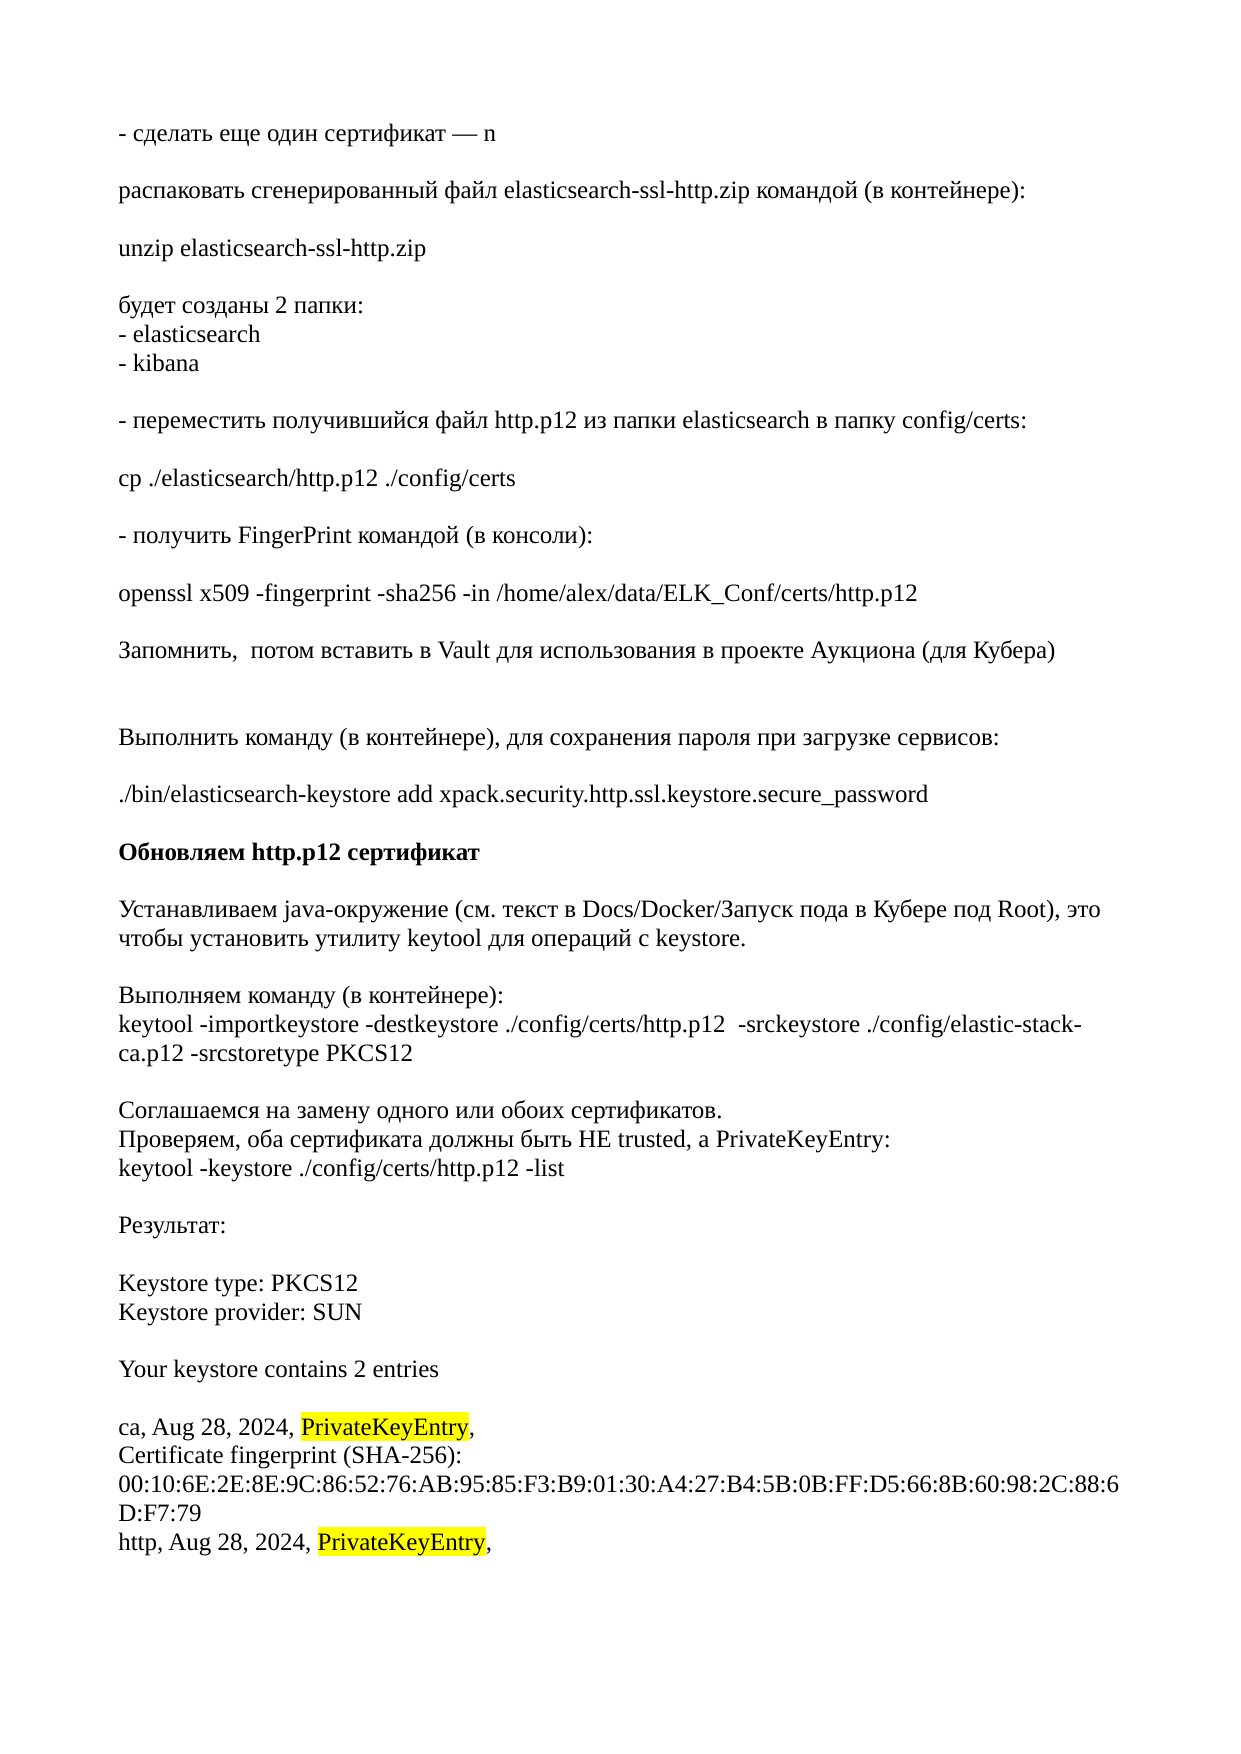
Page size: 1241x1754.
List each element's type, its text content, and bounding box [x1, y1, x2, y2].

text unzip elasticsearch-ssl-http.zip [118, 233, 1122, 262]
text http, Aug 28, 2024, PrivateKeyEntry, [118, 1527, 1122, 1556]
text ca, Aug 28, 2024, PrivateKeyEntry, [118, 1412, 1122, 1441]
text Выполняем команду (в контейнере): [118, 981, 1122, 1009]
text Certificate fingerprint (SHA-256): 00:10:6E:2E:8E:9C:86:52:76:AB:95:85:F3:B9:01:30:A4:27:B4:5B:0B:FF:D5:66:8B:60:98:2C:88:6D:F7:79 [118, 1441, 1122, 1527]
text Выполнить команду (в контейнере), для сохранения пароля при загрузке сервисов: [118, 722, 1122, 751]
text ./bin/elasticsearch-keystore add xpack.security.http.ssl.keystore.secure_password [118, 779, 1122, 808]
text - elasticsearch [118, 319, 1122, 348]
text Результат: [118, 1211, 1122, 1239]
text openssl x509 -fingerprint -sha256 -in /home/alex/data/ELK_Conf/certs/http.p12 Запомнить, потом вставить в Vault для использования в проекте Аукциона (для Кубера) [118, 578, 1122, 664]
text Устанавливаем java-окружение (см. текст в Docs/Docker/Запуск пода в Кубере под Root), это чтобы установить утилиту keytool для операций с keystore. [118, 894, 1122, 952]
text распаковать сгенерированный файл elasticsearch-ssl-http.zip командой (в контейнере): [118, 176, 1122, 204]
text - переместить получившийся файл http.p12 из папки elasticsearch в папку config/certs: [118, 406, 1122, 434]
text keytool -importkeystore -destkeystore ./config/certs/http.p12 -srckeystore ./config/elastic-stack-ca.p12 -srcstoretype PKCS12 [118, 1009, 1122, 1067]
text Your keystore contains 2 entries [118, 1354, 1122, 1383]
text - kibana [118, 348, 1122, 377]
text cp ./elasticsearch/http.p12 ./config/certs [118, 463, 1122, 492]
text Проверяем, оба сертификата должны быть НЕ trusted, а PrivateKeyEntry: [118, 1124, 1122, 1153]
text - получить FingerPrint командой (в консоли): [118, 521, 1122, 549]
text Соглашаемся на замену одного или обоих сертификатов. [118, 1096, 1122, 1124]
text keytool -keystore ./config/certs/http.p12 -list [118, 1153, 1122, 1182]
text Keystore type: PKCS12 [118, 1268, 1122, 1297]
text Обновляем http.p12 сертификат [118, 837, 1122, 866]
text будет созданы 2 папки: [118, 291, 1122, 319]
text - сделать еще один сертификат — n [118, 118, 1122, 147]
text Keystore provider: SUN [118, 1297, 1122, 1326]
